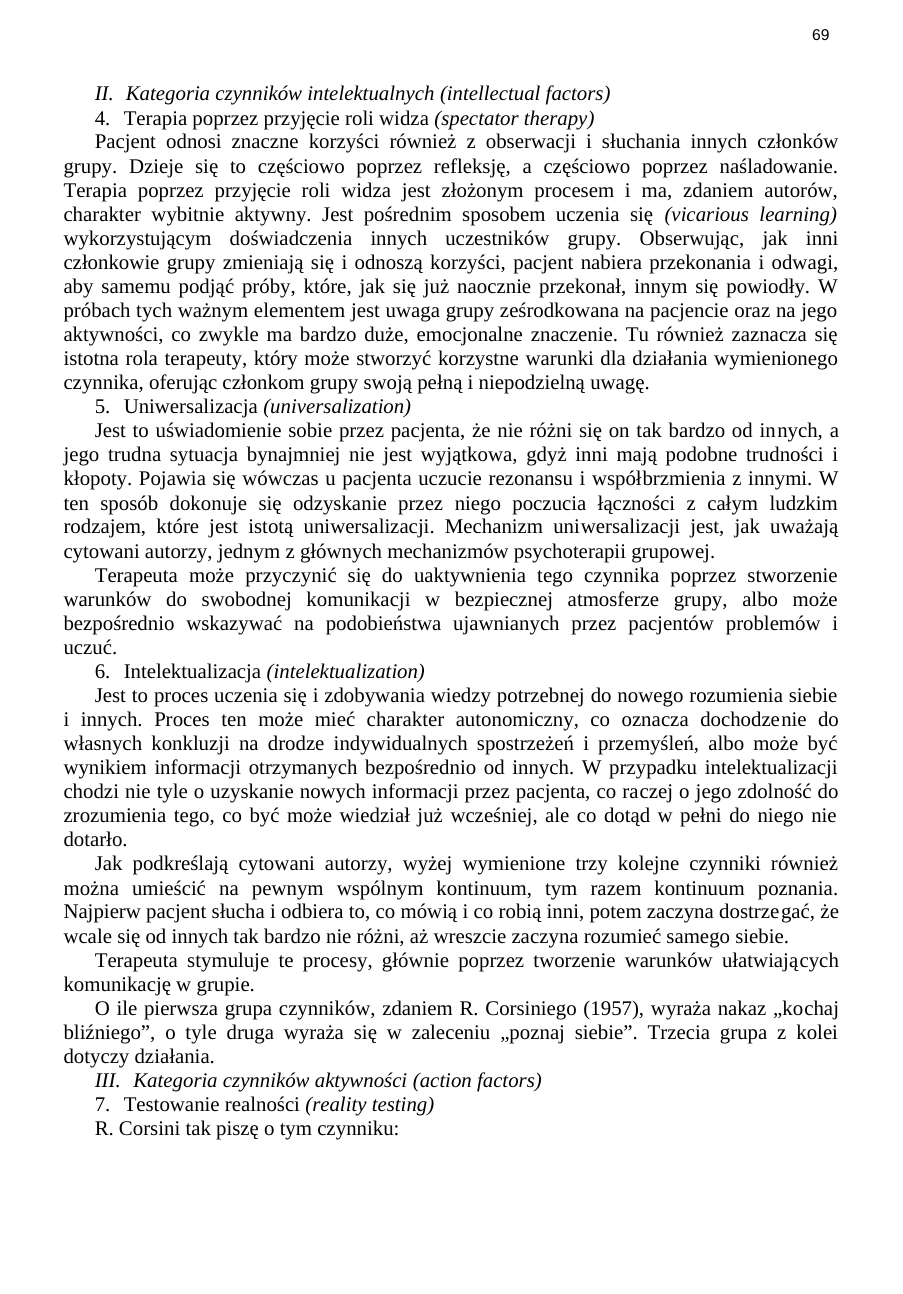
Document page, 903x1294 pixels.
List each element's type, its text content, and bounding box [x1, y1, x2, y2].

list Terapia poprzez przyjęcie roli widza (spectator therapy) [63, 105, 839, 129]
list Intelektualizacja (intelektualization) [63, 659, 839, 683]
list Kategoria czynników intelektualnych (intellectual factors) [63, 81, 839, 105]
text Jest to uświadomienie sobie przez pacjenta, że nie różni się on tak bardzo od in­nych, a jego trudna sytuacja bynajmniej nie jest wyjątkowa, gdyż inni mają podobne trudności i kłopoty. Pojawia się wówczas u pacjenta uczucie rezonansu i współ­brzmienia z innymi. W ten sposób dokonuje się odzyskanie przez niego poczucia łączności z całym ludzkim rodzajem, które jest istotą uniwersalizacji. Mechanizm uni­wersalizacji jest, jak uważają cytowani autorzy, jednym z głównych mechanizmów psychoterapii grupowej. [63, 418, 839, 563]
text Jest to proces uczenia się i zdobywania wiedzy potrzebnej do nowego rozumienia siebie i innych. Proces ten może mieć charakter autonomiczny, co oznacza dochodze­nie do własnych konkluzji na drodze indywidualnych spostrzeżeń i przemyśleń, albo może być wynikiem informacji otrzymanych bezpośrednio od innych. W przypadku intelektualizacji chodzi nie tyle o uzyskanie nowych informacji przez pacjenta, co ra­czej o jego zdolność do zrozumienia tego, co być może wiedział już wcześniej, ale co dotąd w pełni do niego nie dotarło. [63, 683, 839, 851]
list Kategoria czynników aktywności (action factors) [63, 1068, 839, 1092]
text Jak podkreślają cytowani autorzy, wyżej wymienione trzy kolejne czynniki również można umieścić na pewnym wspólnym kontinuum, tym razem kontinuum poznania. Najpierw pacjent słucha i odbiera to, co mówią i co robią inni, potem zaczyna dostrze­gać, że wcale się od innych tak bardzo nie różni, aż wreszcie zaczyna rozumieć samego siebie. [63, 851, 839, 948]
list Uniwersalizacja (universalization) [63, 394, 839, 418]
text 69 [812, 25, 835, 43]
text Pacjent odnosi znaczne korzyści również z obserwacji i słuchania innych członków grupy. Dzieje się to częściowo poprzez refleksję, a częściowo poprzez naśladowanie. Terapia poprzez przyjęcie roli widza jest złożonym procesem i ma, zdaniem autorów, charakter wybitnie aktywny. Jest pośrednim sposobem uczenia się (vicarious learning) wykorzystującym doświadczenia innych uczestników grupy. Obserwując, jak inni członkowie grupy zmieniają się i odnoszą korzyści, pacjent nabiera przekonania i odwagi, aby samemu podjąć próby, które, jak się już naocznie przekonał, innym się powiodły. W próbach tych ważnym elementem jest uwaga grupy ześrodkowana na pacjencie oraz na jego aktywności, co zwykle ma bardzo duże, emocjonalne znaczenie. Tu również zaznacza się istotna rola terapeuty, który może stworzyć korzystne warunki dla działania wymienionego czynnika, oferując członkom grupy swoją pełną i niepodzielną uwagę. [63, 129, 839, 394]
text R. Corsini tak piszę o tym czynniku: [63, 1116, 839, 1140]
list Testowanie realności (reality testing) [63, 1092, 839, 1116]
text Terapeuta może przyczynić się do uaktywnienia tego czynnika poprzez stworzenie warunków do swobodnej komunikacji w bezpiecznej atmosferze grupy, albo może bezpośrednio wskazywać na podobieństwa ujawnianych przez pacjentów problemów i uczuć. [63, 563, 839, 659]
text O ile pierwsza grupa czynników, zdaniem R. Corsiniego (1957), wyraża nakaz „ko­chaj bliźniego”, o tyle druga wyraża się w zaleceniu „poznaj siebie”. Trzecia grupa z kolei dotyczy działania. [63, 996, 839, 1068]
text Terapeuta stymuluje te procesy, głównie poprzez tworzenie warunków ułatwiają­cych komunikację w grupie. [63, 948, 839, 996]
